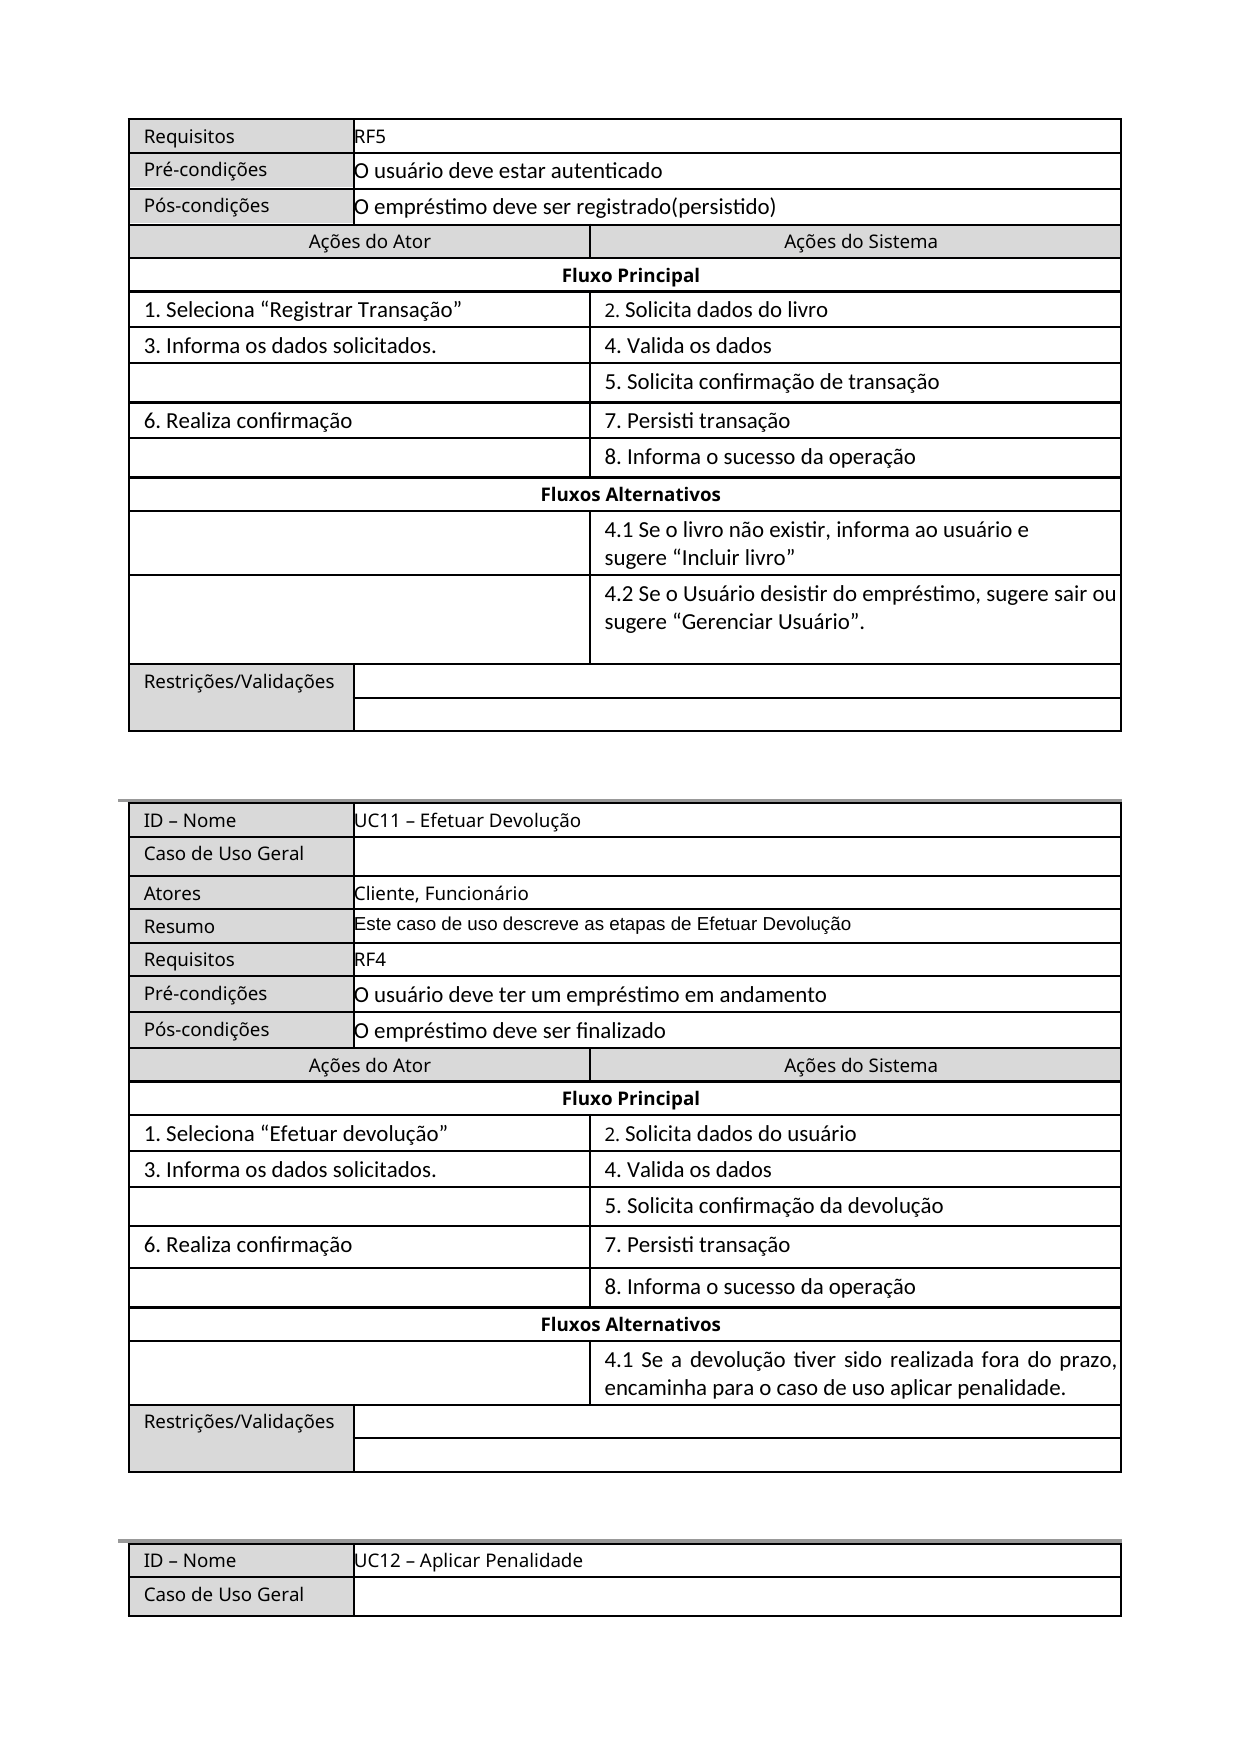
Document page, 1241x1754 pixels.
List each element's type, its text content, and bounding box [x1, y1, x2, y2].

table_cell Caso de Uso Geral [130, 1578, 353, 1615]
table_cell 1. Seleciona “Registrar Transação” [130, 293, 589, 326]
table_cell O empréstimo deve ser finalizado [355, 1013, 1120, 1047]
table_cell [130, 1188, 589, 1225]
table_cell 1. Seleciona “Efetuar devolução” [130, 1116, 589, 1150]
table_cell Cliente, Funcionário [355, 877, 1120, 908]
table_cell [355, 699, 1120, 730]
table_cell 6. Realiza confirmação [130, 1227, 589, 1267]
table_cell Caso de Uso Geral [130, 838, 353, 875]
table_cell Fluxos Alternativos [130, 1309, 1120, 1340]
table_cell Ações do Ator [130, 226, 589, 257]
table_cell O usuário deve estar autenticado [355, 154, 1120, 187]
table_cell 5. Solicita confirmação da devolução [591, 1188, 1120, 1225]
table_cell 4. Valida os dados [591, 1152, 1120, 1186]
table_cell [130, 1269, 589, 1306]
table_cell Restrições/Validações [130, 665, 353, 730]
table_cell 7. Persisti transação [591, 1227, 1120, 1267]
table_cell 7. Persisti transação [591, 404, 1120, 437]
table_cell Fluxos Alternativos [130, 479, 1120, 510]
table_header UC12 – Aplicar Penalidade [355, 1545, 1120, 1576]
table_cell Fluxo Principal [130, 259, 1120, 290]
table_cell Restrições/Validações [130, 1406, 353, 1471]
table_cell 4.1 Se a devolução tiver sido realizada fora do prazo, encaminha para o caso de uso aplicar penalidade. [591, 1342, 1120, 1404]
table_cell 8. Informa o sucesso da operação [591, 1269, 1120, 1306]
table_cell [130, 1342, 589, 1404]
table_cell [355, 665, 1120, 697]
table_cell 2. Solicita dados do usuário [591, 1116, 1120, 1150]
table_cell Atores [130, 877, 353, 908]
table_header ID – Nome [130, 1545, 353, 1576]
table_header ID – Nome [130, 804, 353, 836]
table_cell Este caso de uso descreve as etapas de Efetuar Devolução [355, 910, 1120, 942]
table_cell Ações do Sistema [591, 226, 1120, 257]
table_cell Ações do Sistema [591, 1049, 1120, 1080]
table_cell Ações do Ator [130, 1049, 589, 1080]
table_cell 3. Informa os dados solicitados. [130, 328, 589, 362]
table_cell 2. Solicita dados do livro [591, 293, 1120, 326]
table_cell RF5 [355, 120, 1120, 152]
table_cell 3. Informa os dados solicitados. [130, 1152, 589, 1186]
table_cell O usuário deve ter um empréstimo em andamento [355, 977, 1120, 1011]
table_cell [130, 439, 589, 476]
table_cell [355, 1439, 1120, 1471]
table_cell 4.1 Se o livro não existir, informa ao usuário e sugere “Incluir livro” [591, 512, 1120, 574]
table_cell Requisitos [130, 120, 353, 152]
table_cell [130, 576, 589, 663]
table_cell Pré-condições [130, 977, 353, 1011]
table_cell [130, 512, 589, 574]
table_cell 4.2 Se o Usuário desistir do empréstimo, sugere sair ou sugere “Gerenciar Usuário”. [591, 576, 1120, 663]
table_cell [355, 838, 1120, 875]
table_cell 4. Valida os dados [591, 328, 1120, 362]
table_cell [355, 1578, 1120, 1615]
table_cell 5. Solicita confirmação de transação [591, 364, 1120, 401]
table_cell Pós-condições [130, 190, 353, 223]
table_cell Pré-condições [130, 154, 353, 187]
table_header UC11 – Efetuar Devolução [355, 804, 1120, 836]
table_cell 8. Informa o sucesso da operação [591, 439, 1120, 476]
table_cell [355, 1406, 1120, 1437]
table_cell [130, 364, 589, 401]
table_cell Resumo [130, 910, 353, 942]
table_cell Pós-condições [130, 1013, 353, 1047]
table_cell O empréstimo deve ser registrado(persistido) [355, 190, 1120, 223]
table_cell RF4 [355, 944, 1120, 975]
table_cell 6. Realiza confirmação [130, 404, 589, 437]
table_cell Requisitos [130, 944, 353, 975]
table_cell Fluxo Principal [130, 1083, 1120, 1114]
